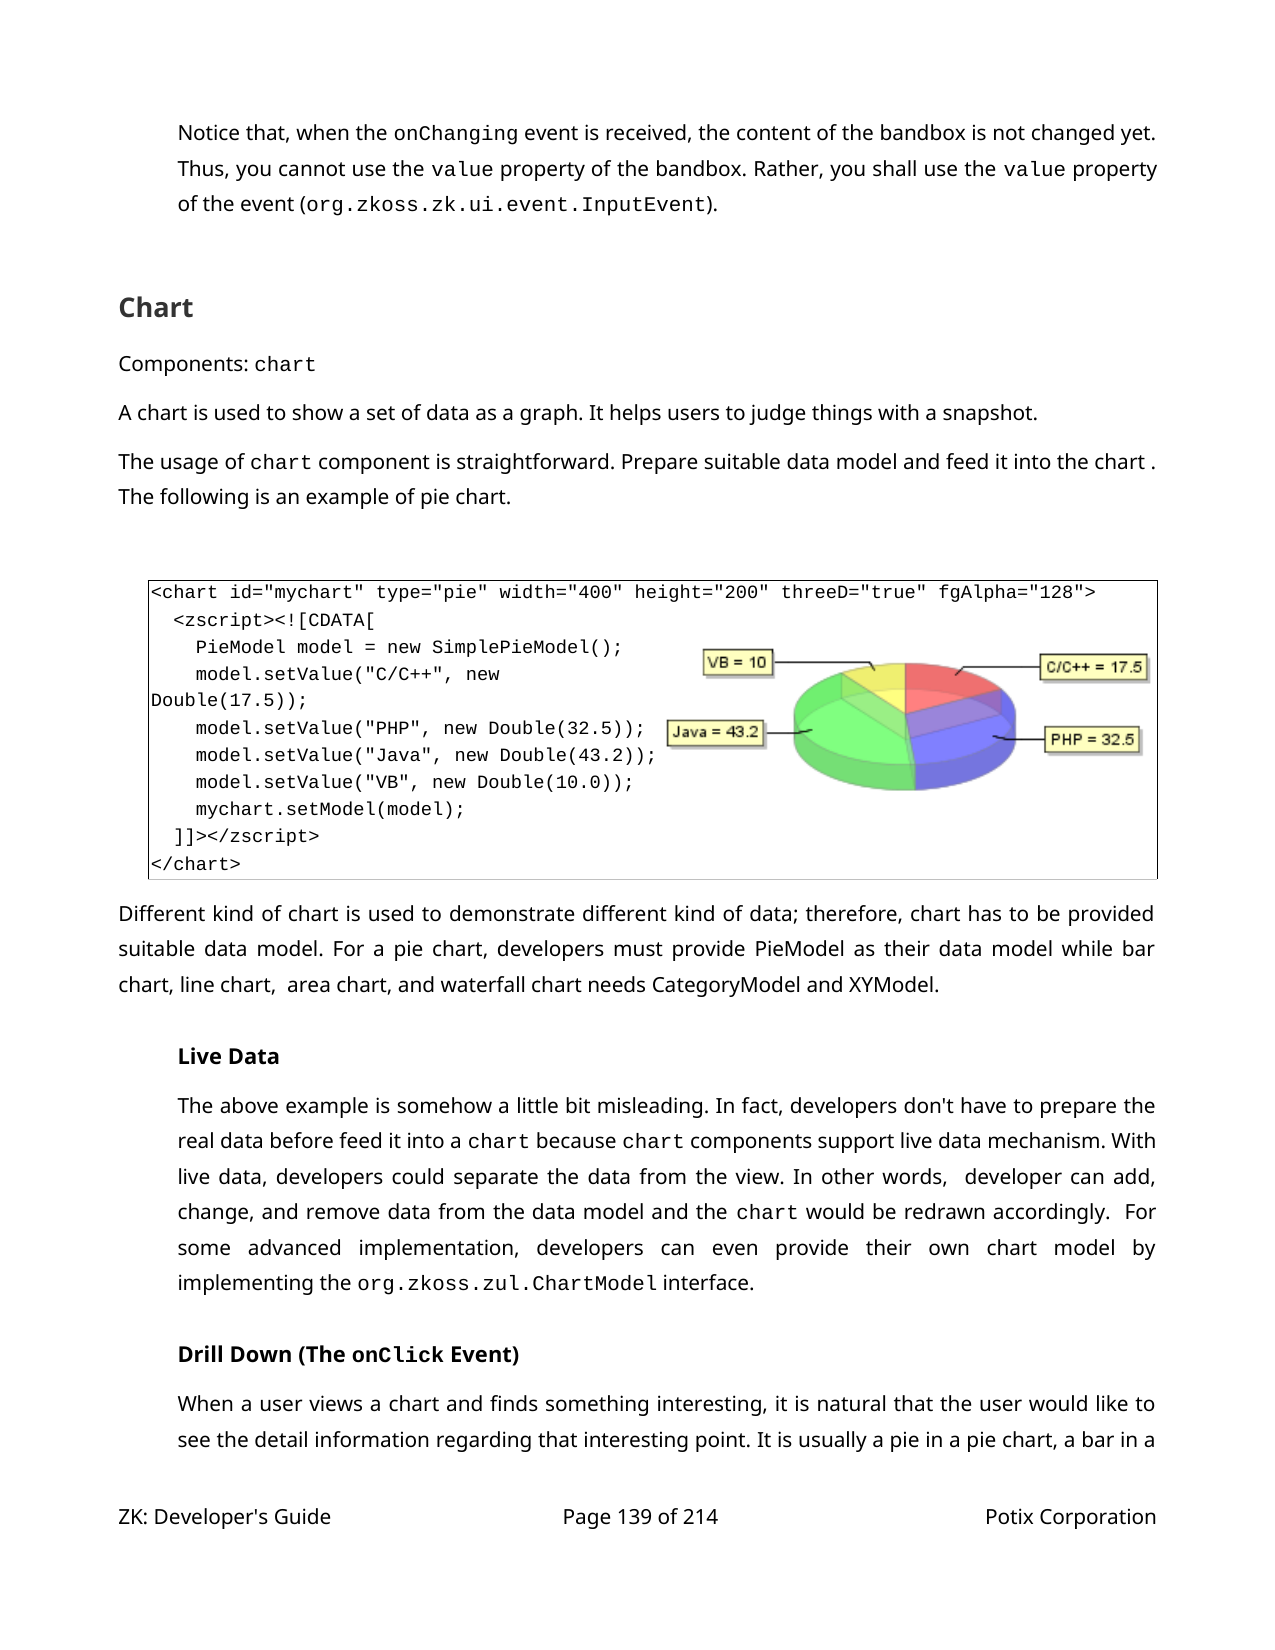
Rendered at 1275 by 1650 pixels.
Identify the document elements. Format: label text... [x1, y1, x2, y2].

text model.setValue("VB", new Double(10.0)); [149, 770, 664, 794]
text When a user views a chart and finds something interesting, it is natural that the user would like to see the detail information regarding that interesting point. It is usually a pie in a pie chart, a bar in a [177, 1389, 1157, 1453]
subtitle Chart [118, 288, 1157, 325]
text Notice that, when the onChanging event is received, the content of the bandbox is not changed yet. Thus, you cannot use the value property of the bandbox. Rather, you shall use the value property of the event (org.zkoss.zk.ui.event.InputEvent). [177, 118, 1157, 218]
text A chart is used to show a set of data as a graph. It helps users to judge things with a snapshot. [118, 398, 1157, 426]
text The usage of chart component is straightforward. Prepare suitable data model and feed it into the chart . The following is an example of pie chart. [118, 447, 1157, 511]
text PieModel model = new SimplePieModel(); [149, 634, 1157, 659]
text ]]></zscript> [149, 824, 1157, 848]
text The above example is somehow a little bit misleading. In fact, developers don't have to prepare the real data before feed it into a chart because chart components support live data mechanism. With live data, developers could separate the data from the view. In other words, developer can add, change, and remove data from the data model and the chart would be redrawn accordingly. For some advanced implementation, developers can even provide their own chart model by implementing the org.zkoss.zul.ChartModel interface. [177, 1091, 1157, 1296]
text model.setValue("Java", new Double(43.2)); [149, 743, 664, 767]
text Different kind of chart is used to demonstrate different kind of data; therefore, chart has to be provided suitable data model. For a pie chart, developers must provide PieModel as their data model while bar chart, line chart, area chart, and waterfall chart needs CategoryModel and XYModel. [118, 899, 1157, 998]
text mychart.setModel(model); [149, 797, 1157, 821]
text model.setValue("PHP", new Double(32.5)); [149, 716, 664, 740]
text model.setValue("C/C++", new Double(17.5)); [149, 662, 664, 713]
subtitle Drill Down (The onClick Event) [177, 1339, 1157, 1369]
subtitle Live Data [177, 1041, 1157, 1071]
text </chart> [149, 851, 1157, 879]
text <zscript><![CDATA[ [149, 607, 1157, 632]
text Components: chart [118, 349, 1157, 377]
picture [664, 647, 1151, 794]
text <chart id="mychart" type="pie" width="400" height="200" threeD="true" fgAlpha="128"> [149, 581, 1157, 604]
